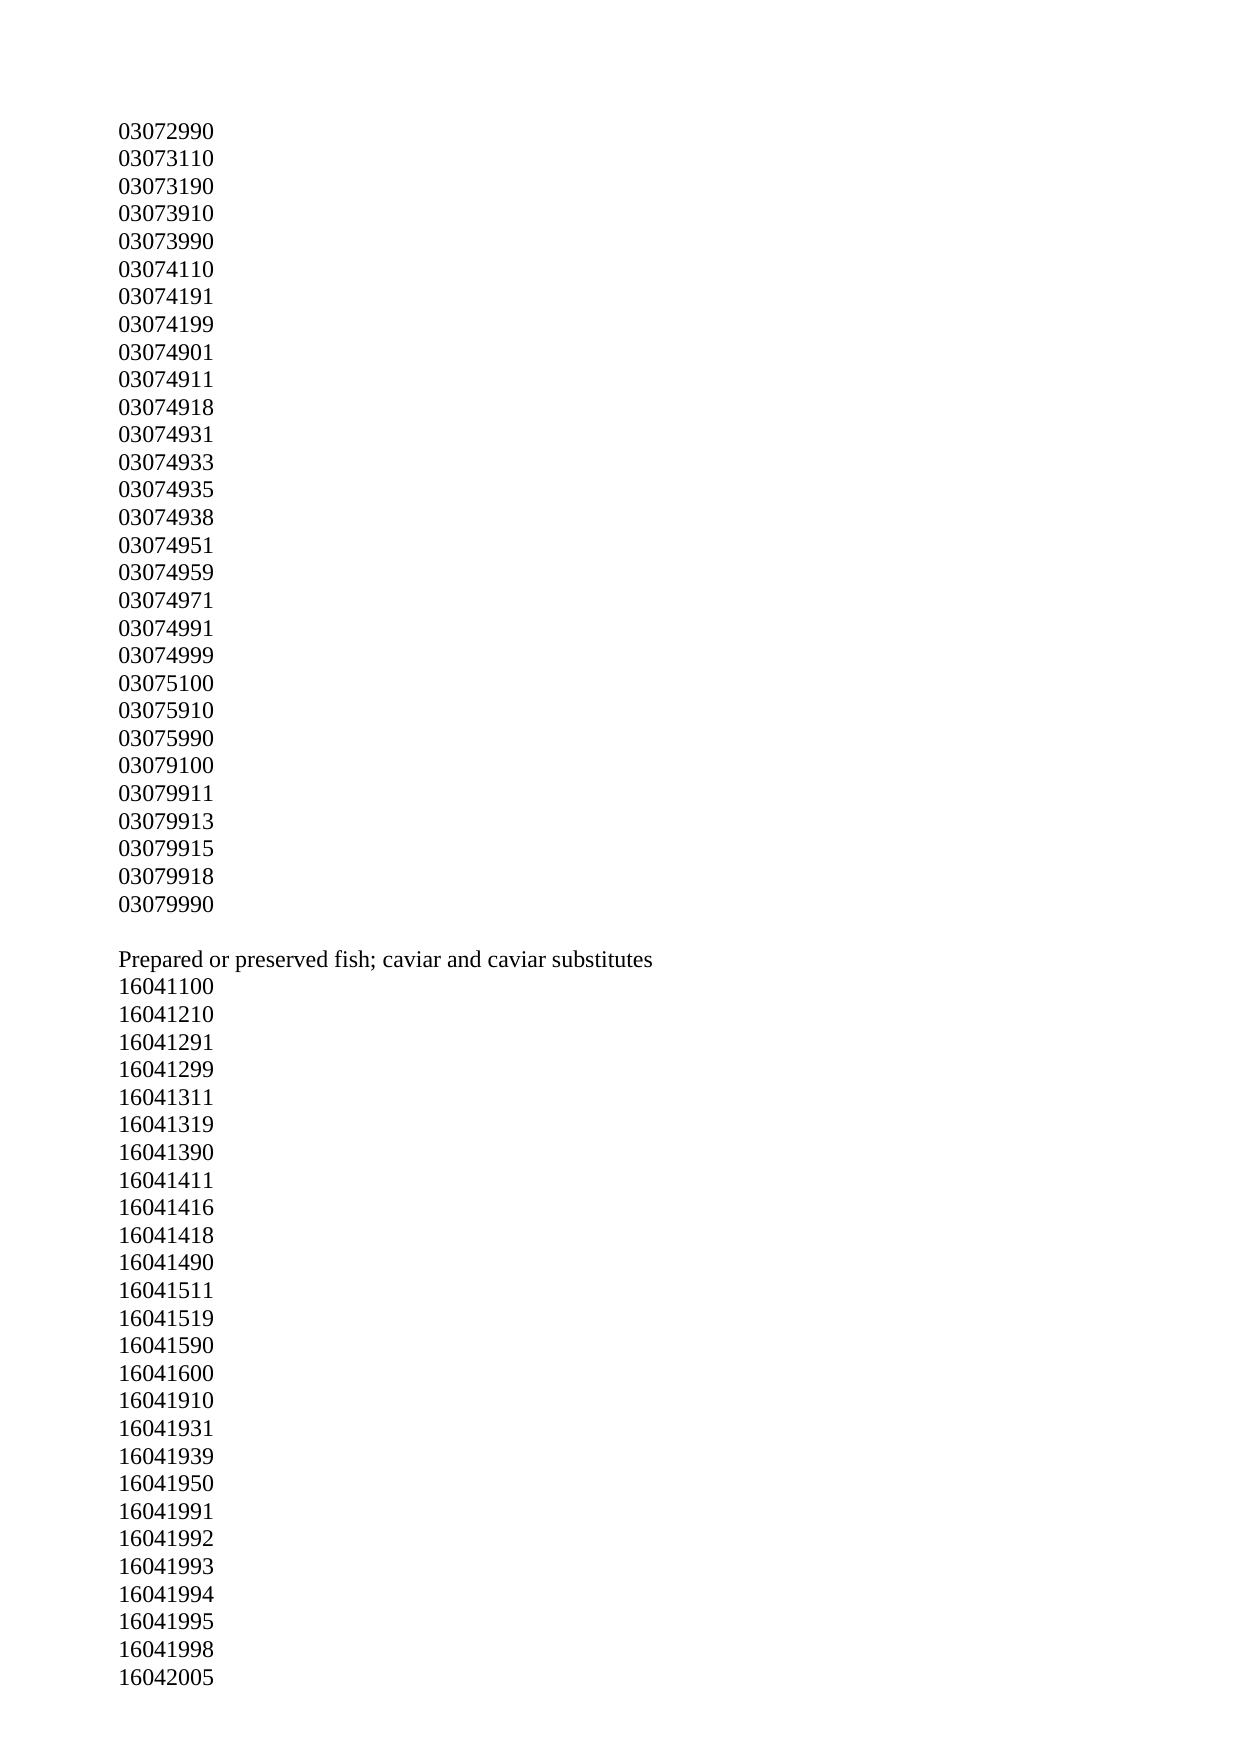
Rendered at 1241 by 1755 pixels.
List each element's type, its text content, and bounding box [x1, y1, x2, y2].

text 03074911 [118, 365, 1122, 393]
text 03073110 [118, 144, 1122, 172]
text 16041390 [118, 1138, 1122, 1166]
text 03079915 [118, 834, 1122, 862]
text 16041411 [118, 1166, 1122, 1193]
text 16041931 [118, 1414, 1122, 1442]
text 03079913 [118, 807, 1122, 834]
text 03074938 [118, 503, 1122, 531]
text 03079911 [118, 779, 1122, 807]
text 16041939 [118, 1442, 1122, 1469]
text 16041998 [118, 1635, 1122, 1662]
text 16041311 [118, 1083, 1122, 1110]
text 16041992 [118, 1524, 1122, 1552]
text 03079100 [118, 752, 1122, 779]
text 16042005 [118, 1662, 1122, 1690]
text 03074901 [118, 337, 1122, 365]
text 03074991 [118, 613, 1122, 641]
text 03074110 [118, 255, 1122, 282]
text 03073910 [118, 199, 1122, 227]
text 16041991 [118, 1497, 1122, 1524]
text 16041319 [118, 1110, 1122, 1138]
text 03074951 [118, 531, 1122, 558]
text 16041950 [118, 1469, 1122, 1497]
text 03075990 [118, 724, 1122, 752]
text 16041995 [118, 1607, 1122, 1635]
text 03073990 [118, 227, 1122, 255]
text 03074999 [118, 641, 1122, 669]
text 16041416 [118, 1193, 1122, 1221]
text 03074931 [118, 420, 1122, 448]
text 16041100 [118, 972, 1122, 1000]
text 16041993 [118, 1552, 1122, 1580]
text 03074959 [118, 558, 1122, 586]
text 16041590 [118, 1331, 1122, 1359]
text 16041511 [118, 1276, 1122, 1304]
text 16041519 [118, 1304, 1122, 1331]
text 03075100 [118, 669, 1122, 696]
text 16041994 [118, 1580, 1122, 1607]
text 03072990 [118, 117, 1122, 144]
text 03074933 [118, 448, 1122, 476]
text 16041299 [118, 1055, 1122, 1083]
text 16041490 [118, 1248, 1122, 1276]
text 03074199 [118, 310, 1122, 337]
text 03079918 [118, 862, 1122, 889]
text 16041600 [118, 1359, 1122, 1386]
text 03074918 [118, 393, 1122, 420]
text 16041210 [118, 1000, 1122, 1028]
text 03074971 [118, 586, 1122, 613]
text 03079990 [118, 889, 1122, 917]
text 16041910 [118, 1386, 1122, 1414]
text 16041418 [118, 1221, 1122, 1248]
text Prepared or preserved fish; caviar and caviar substitutes [118, 945, 1122, 972]
text 16041291 [118, 1028, 1122, 1055]
text 03073190 [118, 172, 1122, 199]
text 03075910 [118, 696, 1122, 724]
text 03074191 [118, 282, 1122, 310]
text 03074935 [118, 476, 1122, 503]
